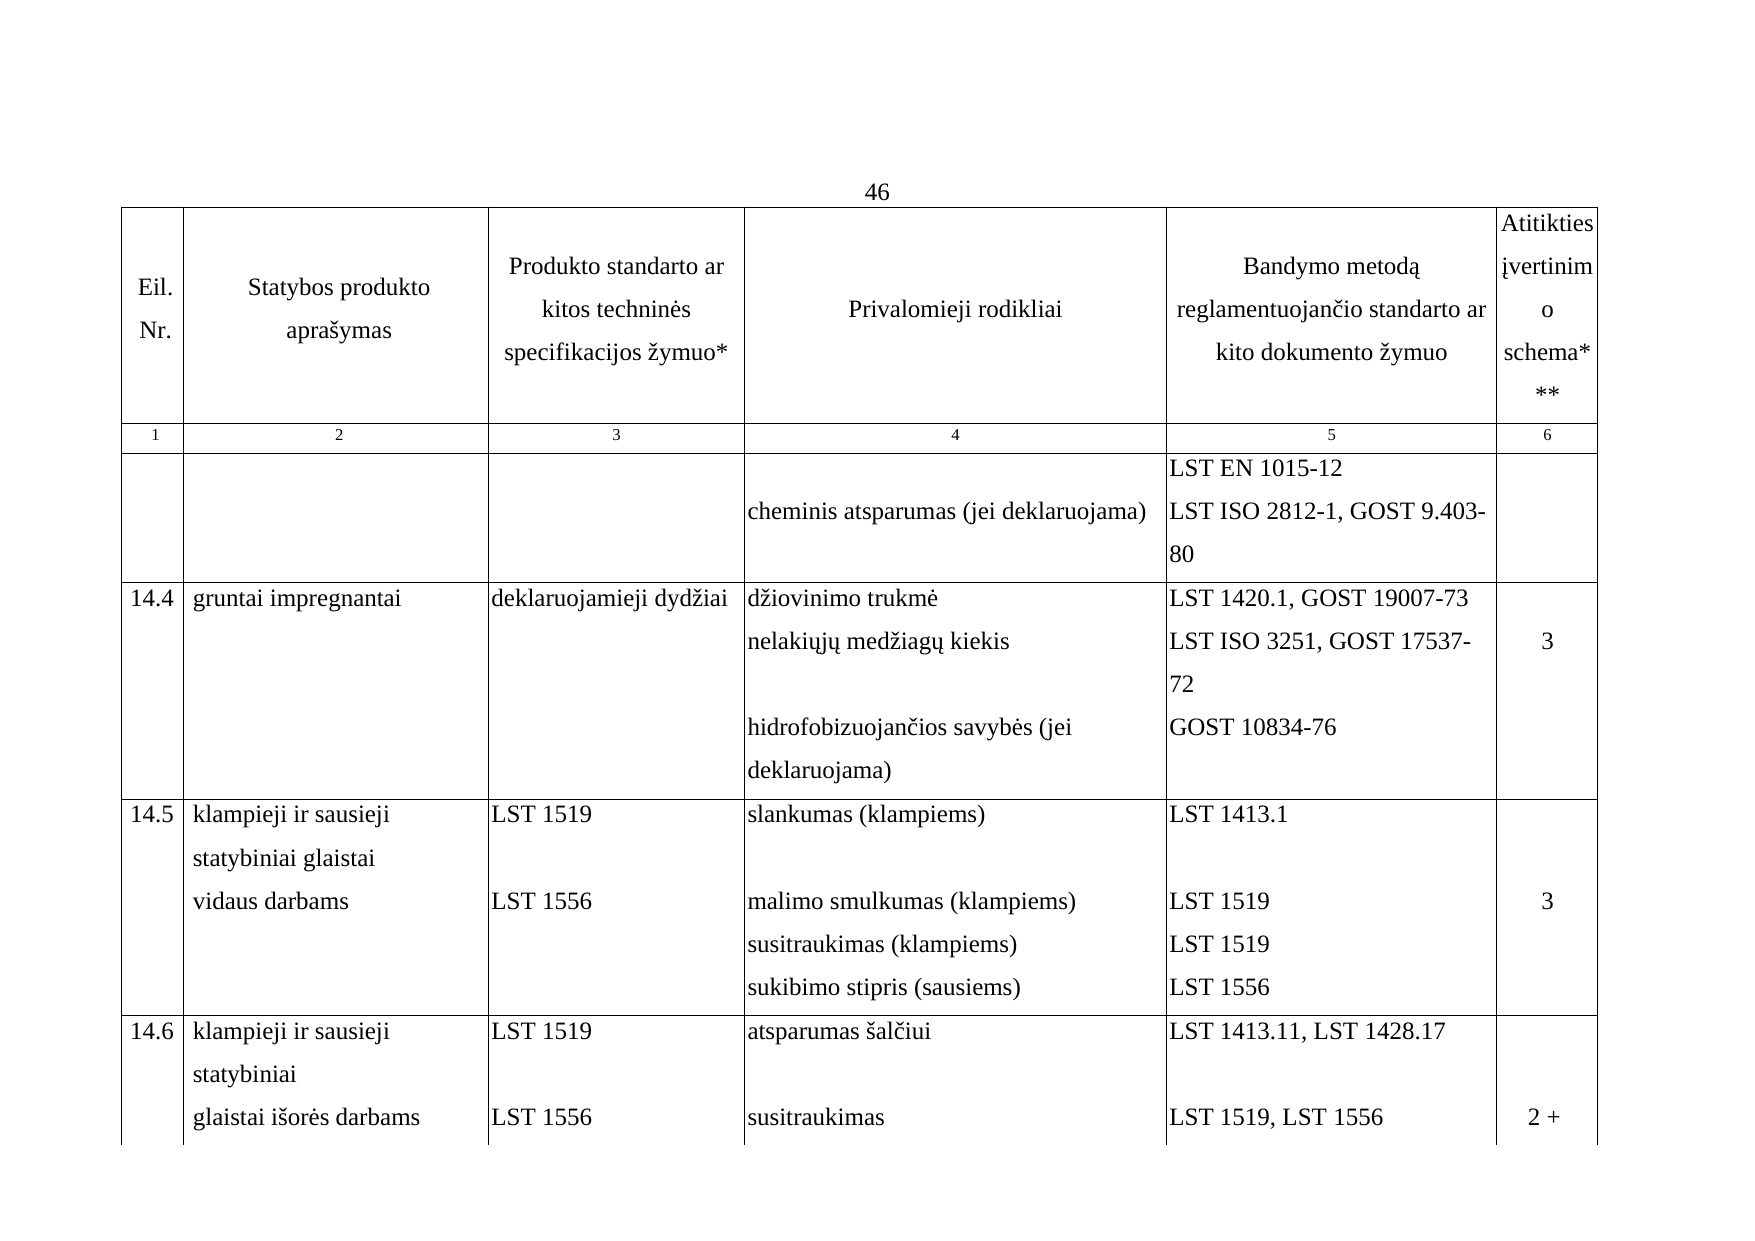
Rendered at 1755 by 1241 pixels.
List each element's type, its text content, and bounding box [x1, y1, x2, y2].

table_cell hidrofobizuojančios savybės (jei deklaruojama) [745, 713, 1166, 798]
table_cell [184, 713, 488, 798]
table_header Statybos produkto aprašymas [184, 208, 488, 423]
table_cell LST 1420.1, GOST 19007-73 [1167, 583, 1496, 626]
table_cell [122, 929, 183, 972]
table_cell malimo smulkumas (klampiems) [745, 886, 1166, 929]
table_header Privalomieji rodikliai [745, 208, 1166, 423]
table_cell 6 [1497, 424, 1597, 453]
table_cell 5 [1167, 424, 1496, 453]
table_header Eil. Nr. [122, 208, 183, 423]
table_cell [1497, 583, 1597, 626]
table_cell [122, 713, 183, 798]
table_cell [489, 929, 744, 972]
table_cell LST 1556 [489, 1102, 744, 1145]
table_cell gruntai impregnantai [184, 583, 488, 626]
table_cell LST 1413.1 [1167, 800, 1496, 886]
table_cell LST 1519, LST 1556 [1167, 1102, 1496, 1145]
table_cell [122, 886, 183, 929]
table_cell vidaus darbams [184, 886, 488, 929]
table_cell [1497, 1016, 1597, 1102]
table_cell LST 1519 [1167, 929, 1496, 972]
table_cell deklaruojamieji dydžiai [489, 583, 744, 626]
table_cell [489, 713, 744, 798]
table_cell LST ISO 3251, GOST 17537-72 [1167, 626, 1496, 712]
table_cell klampieji ir sausieji statybiniai glaistai [184, 800, 488, 886]
table_header Produkto standarto ar kitos techninės specifikacijos žymuo* [489, 208, 744, 423]
table_cell [184, 496, 488, 582]
table_cell LST ISO 2812-1, GOST 9.403-80 [1167, 496, 1496, 582]
table_cell 3 [1497, 626, 1597, 712]
table_cell [489, 972, 744, 1015]
table_cell 1 [122, 424, 183, 453]
table_cell sukibimo stipris (sausiems) [745, 972, 1166, 1015]
table_cell [489, 454, 744, 496]
table_cell susitraukimas (klampiems) [745, 929, 1166, 972]
table_cell [122, 972, 183, 1015]
table_cell LST 1556 [1167, 972, 1496, 1015]
table_cell [489, 626, 744, 712]
table_header Bandymo metodą reglamentuojančio standarto ar kito dokumento žymuo [1167, 208, 1496, 423]
table_cell LST 1413.11, LST 1428.17 [1167, 1016, 1496, 1102]
table_cell [122, 1102, 183, 1145]
table_cell LST EN 1015-12 [1167, 454, 1496, 496]
table_cell [184, 626, 488, 712]
table_cell [184, 929, 488, 972]
table_cell klampieji ir sausieji statybiniai [184, 1016, 488, 1102]
table_cell LST 1519 [1167, 886, 1496, 929]
table_cell slankumas (klampiems) [745, 800, 1166, 886]
table_cell [489, 496, 744, 582]
table_cell 14.5 [122, 800, 183, 886]
table_cell džiovinimo trukmė [745, 583, 1166, 626]
table_cell 2 [184, 424, 488, 453]
table_cell [122, 496, 183, 582]
table_cell glaistai išorės darbams [184, 1102, 488, 1145]
table_cell LST 1519 [489, 800, 744, 886]
table_cell susitraukimas [745, 1102, 1166, 1145]
table_cell 2 + [1497, 1102, 1597, 1145]
table_cell 14.4 [122, 583, 183, 626]
table_cell [1497, 454, 1597, 496]
table_cell nelakiųjų medžiagų kiekis [745, 626, 1166, 712]
table_cell [1497, 713, 1597, 798]
table_cell [1497, 929, 1597, 972]
table_cell 4 [745, 424, 1166, 453]
table_cell [122, 454, 183, 496]
table_cell cheminis atsparumas (jei deklaruojama) [745, 496, 1166, 582]
table_cell LST 1556 [489, 886, 744, 929]
table_header Atitikties įvertinimo schema*** [1497, 208, 1597, 423]
table_cell [1497, 800, 1597, 886]
table_cell [1497, 972, 1597, 1015]
table_cell [745, 454, 1166, 496]
table_cell [122, 626, 183, 712]
table_cell GOST 10834-76 [1167, 713, 1496, 798]
table_cell [184, 972, 488, 1015]
table_cell [184, 454, 488, 496]
table_cell atsparumas šalčiui [745, 1016, 1166, 1102]
table_cell 3 [1497, 886, 1597, 929]
table_cell LST 1519 [489, 1016, 744, 1102]
table_cell 3 [489, 424, 744, 453]
table_cell [1497, 496, 1597, 582]
table_cell 14.6 [122, 1016, 183, 1102]
